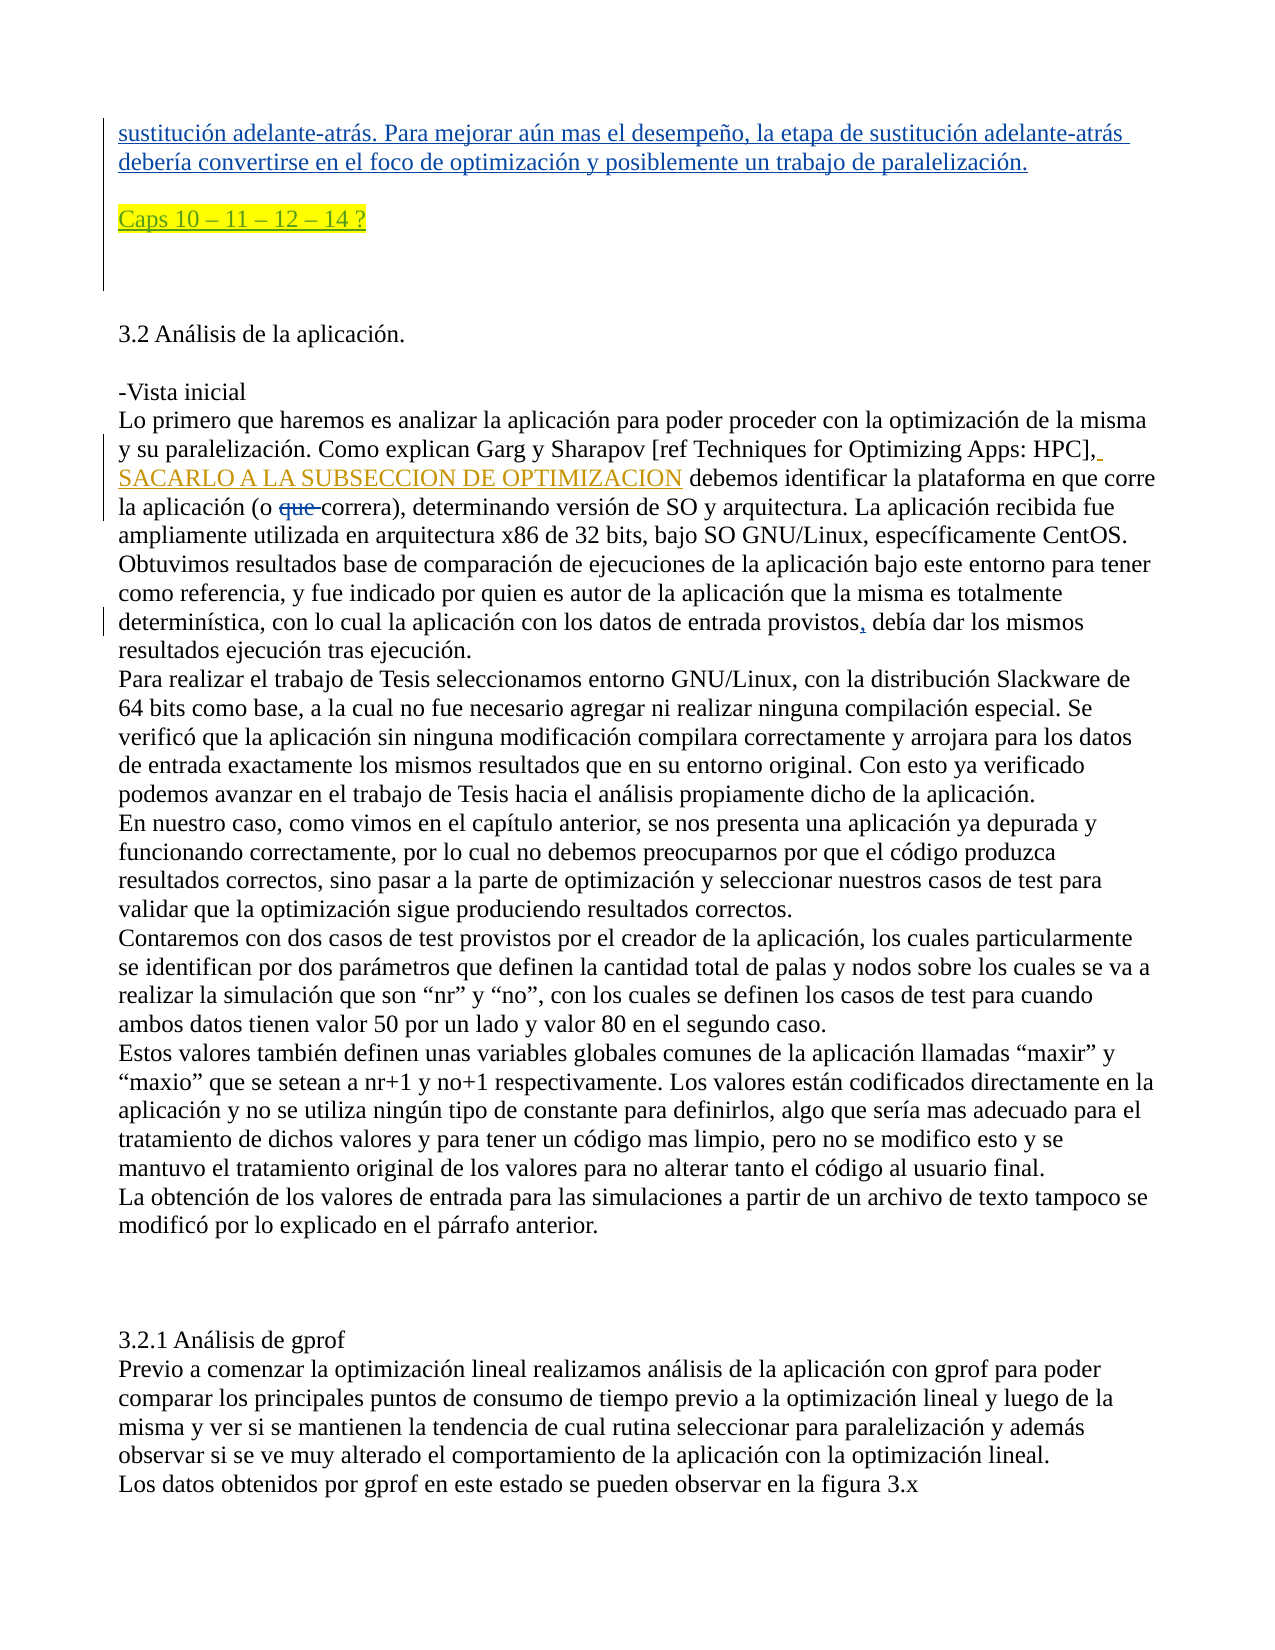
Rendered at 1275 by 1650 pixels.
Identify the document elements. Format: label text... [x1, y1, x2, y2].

text Contaremos con dos casos de test provistos por el creador de la aplicación, los cuales particularmente se identifican por dos parámetros que definen la cantidad total de palas y nodos sobre los cuales se va a realizar la simulación que son “nr” y “no”, con los cuales se definen los casos de test para cuando ambos datos tienen valor 50 por un lado y valor 80 en el segundo caso. [118, 923, 1157, 1038]
text En nuestro caso, como vimos en el capítulo anterior, se nos presenta una aplicación ya depurada y funcionando correctamente, por lo cual no debemos preocuparnos por que el código produzca resultados correctos, sino pasar a la parte de optimización y seleccionar nuestros casos de test para validar que la optimización sigue produciendo resultados correctos. [118, 808, 1157, 923]
text Los datos obtenidos por gprof en este estado se pueden observar en la figura 3.x [118, 1469, 1157, 1498]
text La obtención de los valores de entrada para las simulaciones a partir de un archivo de texto tampoco se modificó por lo explicado en el párrafo anterior. [118, 1182, 1157, 1239]
text 3.2.1 Análisis de gprof [118, 1326, 1157, 1354]
text Para realizar el trabajo de Tesis seleccionamos entorno GNU/Linux, con la distribución Slackware de 64 bits como base, a la cual no fue necesario agregar ni realizar ninguna compilación especial. Se verificó que la aplicación sin ninguna modificación compilara correctamente y arrojara para los datos de entrada exactamente los mismos resultados que en su entorno original. Con esto ya verificado podemos avanzar en el trabajo de Tesis hacia el análisis propiamente dicho de la aplicación. [118, 664, 1157, 808]
text Lo primero que haremos es analizar la aplicación para poder proceder con la optimización de la misma y su paralelización. Como explican Garg y Sharapov [ref Techniques for Optimizing Apps: HPC], SACARLO A LA SUBSECCION DE OPTIMIZACION debemos identificar la plataforma en que corre la aplicación (o correra), determinando versión de SO y arquitectura. La aplicación recibida fue ampliamente utilizada en arquitectura x86 de 32 bits, bajo SO GNU/Linux, específicamente CentOS. Obtuvimos resultados base de comparación de ejecuciones de la aplicación bajo este entorno para tener como referencia, y fue indicado por quien es autor de la aplicación que la misma es totalmente determinística, con lo cual la aplicación con los datos de entrada provistos, debía dar los mismos resultados ejecución tras ejecución. [118, 406, 1157, 664]
text Caps 10 – 11 – 12 – 14 ? [118, 204, 1157, 233]
text sustitución adelante-atrás. Para mejorar aún mas el desempeño, la etapa de sustitución adelante-atrás debería convertirse en el foco de optimización y posiblemente un trabajo de paralelización. [118, 118, 1157, 176]
text 3.2 Análisis de la aplicación. [118, 319, 1157, 348]
text -Vista inicial [118, 377, 1157, 406]
text Estos valores también definen unas variables globales comunes de la aplicación llamadas “maxir” y “maxio” que se setean a nr+1 y no+1 respectivamente. Los valores están codificados directamente en la aplicación y no se utiliza ningún tipo de constante para definirlos, algo que sería mas adecuado para el tratamiento de dichos valores y para tener un código mas limpio, pero no se modifico esto y se mantuvo el tratamiento original de los valores para no alterar tanto el código al usuario final. [118, 1038, 1157, 1182]
text Previo a comenzar la optimización lineal realizamos análisis de la aplicación con gprof para poder comparar los principales puntos de consumo de tiempo previo a la optimización lineal y luego de la misma y ver si se mantienen la tendencia de cual rutina seleccionar para paralelización y además observar si se ve muy alterado el comportamiento de la aplicación con la optimización lineal. [118, 1354, 1157, 1469]
